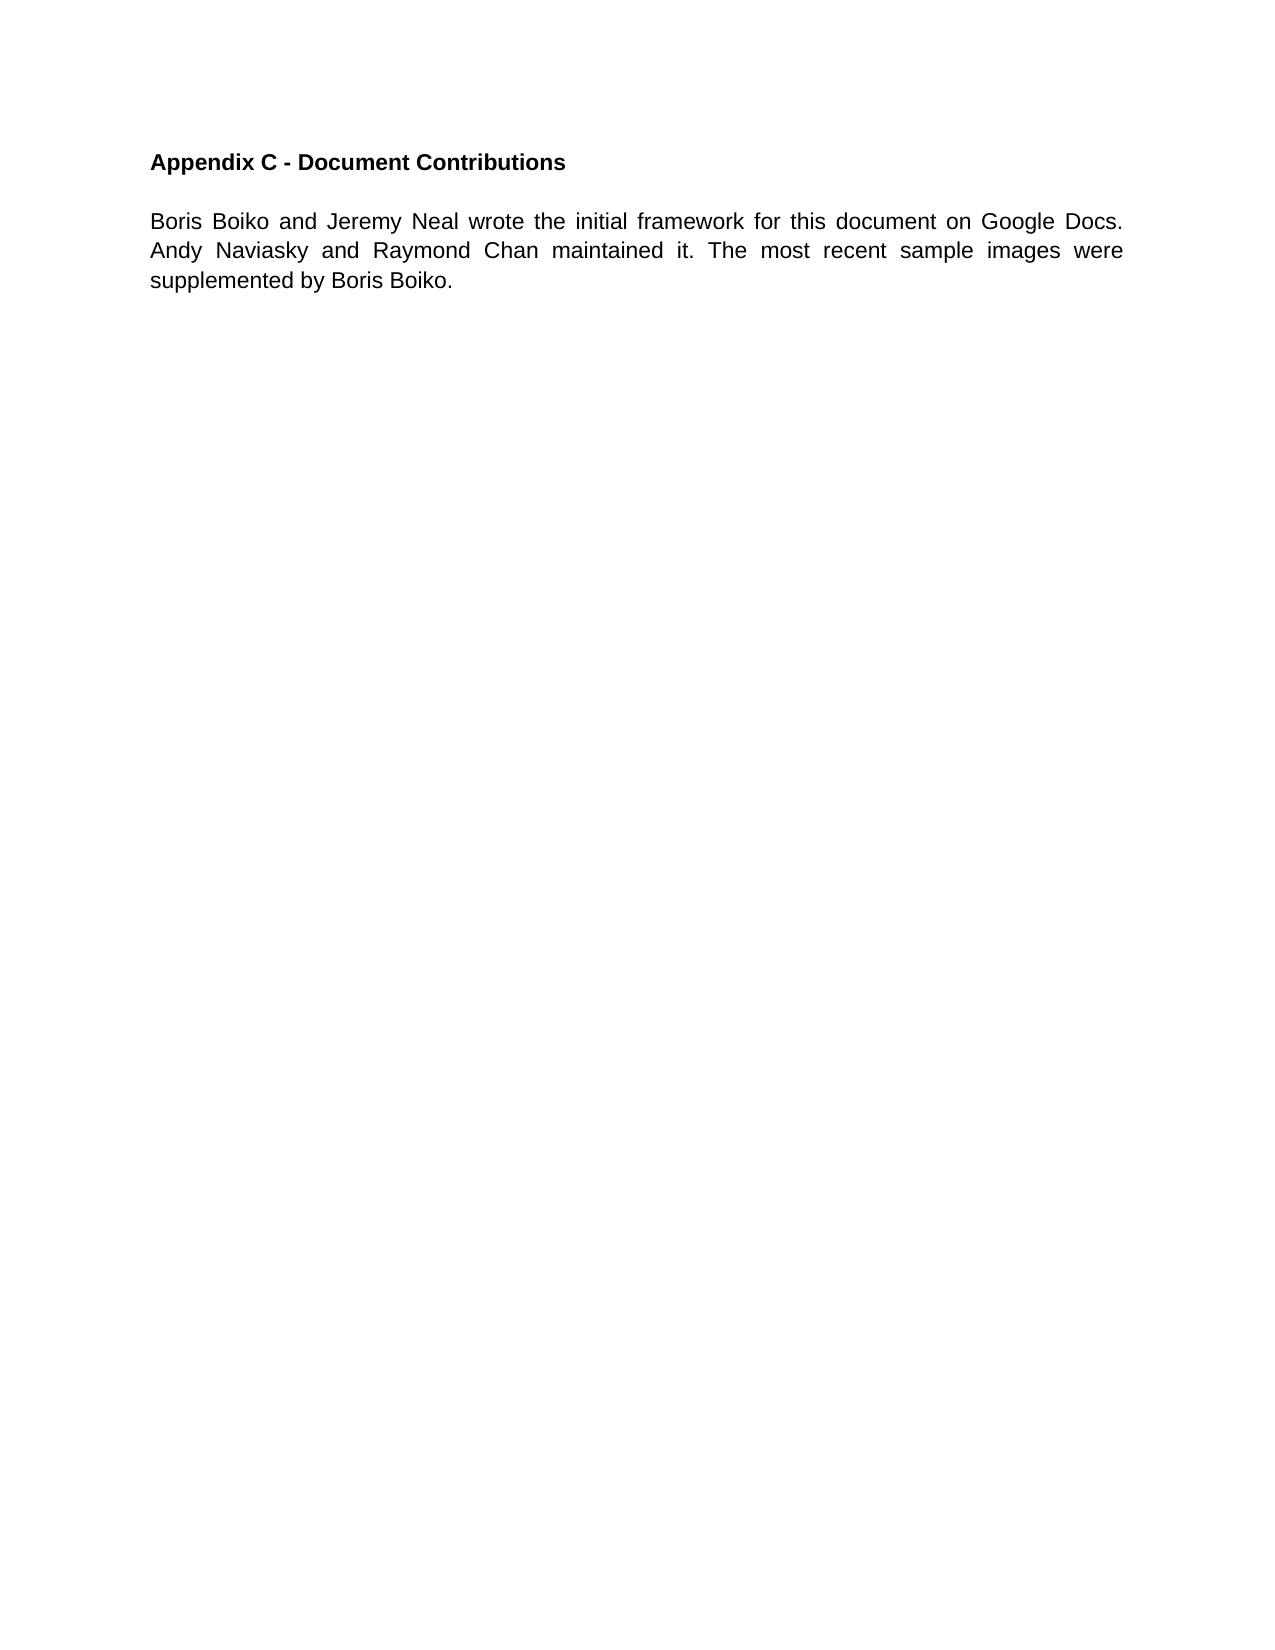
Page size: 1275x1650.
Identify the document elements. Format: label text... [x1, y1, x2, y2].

text Appendix C - Document Contributions [150, 150, 1125, 176]
text Boris Boiko and Jeremy Neal wrote the initial framework for this document on Google Docs. Andy Naviasky and Raymond Chan maintained it. The most recent sample images were supplemented by Boris Boiko. [150, 209, 1125, 293]
